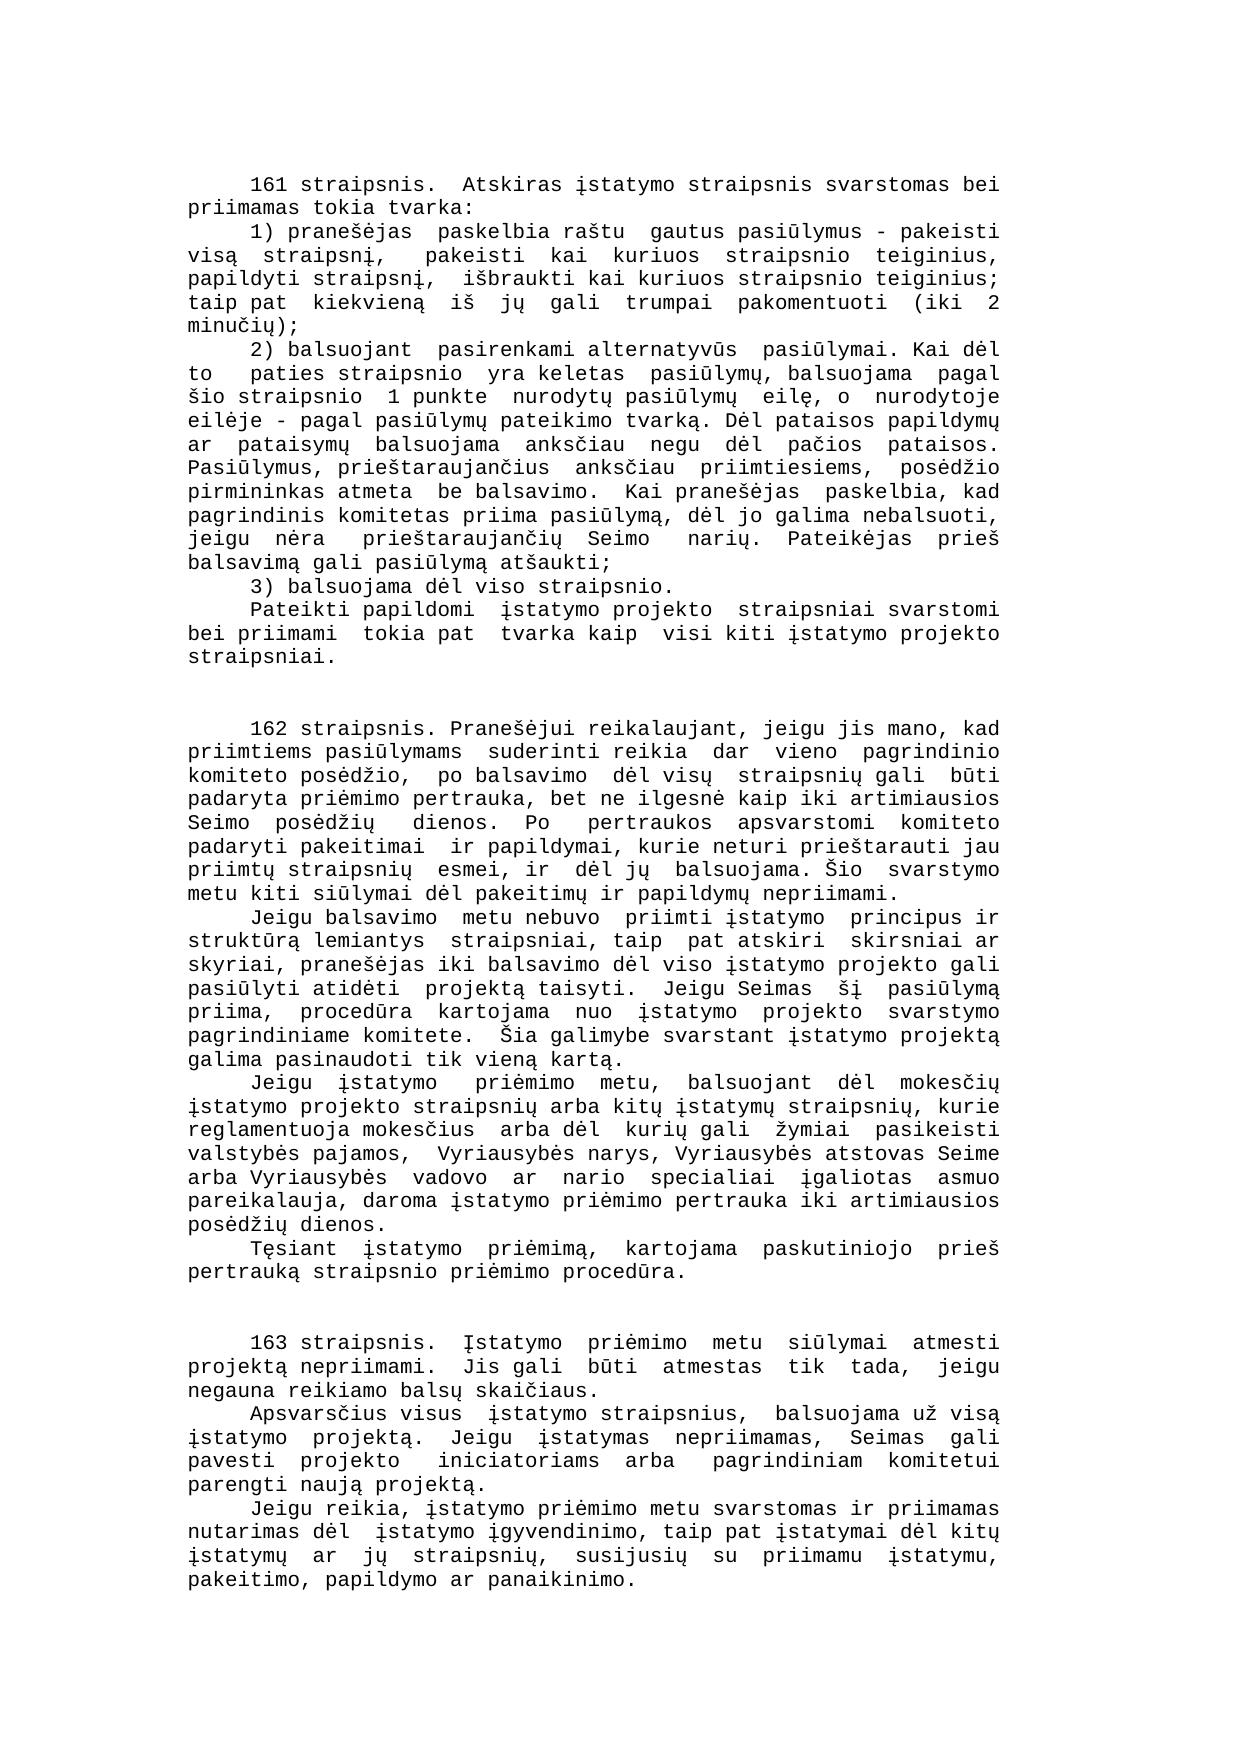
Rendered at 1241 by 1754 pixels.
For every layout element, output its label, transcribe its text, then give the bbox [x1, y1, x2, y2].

text reglamentuoja mokesčius arba dėl kurių gali žymiai pasikeisti [187, 1119, 1053, 1143]
text papildyti straipsnį, išbraukti kai kuriuos straipsnio teiginius; [187, 268, 1053, 292]
text 2) balsuojant pasirenkami alternatyvūs pasiūlymai. Kai dėl [187, 339, 1053, 363]
text pirmininkas atmeta be balsavimo. Kai pranešėjas paskelbia, kad [187, 481, 1053, 505]
text 3) balsuojama dėl viso straipsnio. [187, 576, 1053, 599]
text įstatymo projektą. Jeigu įstatymas nepriimamas, Seimas gali [187, 1427, 1053, 1451]
text straipsniai. [187, 647, 1053, 670]
text jeigu nėra prieštaraujančių Seimo narių. Pateikėjas prieš [187, 528, 1053, 552]
text priima, procedūra kartojama nuo įstatymo projekto svarstymo [187, 1001, 1053, 1025]
text Pasiūlymus, prieštaraujančius anksčiau priimtiesiems, posėdžio [187, 457, 1053, 481]
text posėdžių dienos. [187, 1214, 1053, 1238]
text galima pasinaudoti tik vieną kartą. [187, 1048, 1053, 1072]
text 161 straipsnis. Atskiras įstatymo straipsnis svarstomas bei [187, 174, 1053, 197]
text bei priimami tokia pat tvarka kaip visi kiti įstatymo projekto [187, 623, 1053, 647]
text skyriai, pranešėjas iki balsavimo dėl viso įstatymo projekto gali [187, 954, 1053, 978]
text pagrindiniame komitete. Šia galimybe svarstant įstatymo projektą [187, 1025, 1053, 1048]
text parengti naują projektą. [187, 1474, 1053, 1498]
text šio straipsnio 1 punkte nurodytų pasiūlymų eilę, o nurodytoje [187, 386, 1053, 410]
text Apsvarsčius visus įstatymo straipsnius, balsuojama už visą [187, 1403, 1053, 1427]
text Jeigu reikia, įstatymo priėmimo metu svarstomas ir priimamas [187, 1498, 1053, 1521]
text Jeigu balsavimo metu nebuvo priimti įstatymo principus ir [187, 907, 1053, 930]
text pagrindinis komitetas priima pasiūlymą, dėl jo galima nebalsuoti, [187, 505, 1053, 528]
text Seimo posėdžių dienos. Po pertraukos apsvarstomi komiteto [187, 812, 1053, 836]
text Tęsiant įstatymo priėmimą, kartojama paskutiniojo prieš [187, 1238, 1053, 1261]
text minučių); [187, 316, 1053, 339]
text 162 straipsnis. Pranešėjui reikalaujant, jeigu jis mano, kad [187, 717, 1053, 741]
text visą straipsnį, pakeisti kai kuriuos straipsnio teiginius, [187, 244, 1053, 268]
text valstybės pajamos, Vyriausybės narys, Vyriausybės atstovas Seime [187, 1143, 1053, 1167]
text įstatymo projekto straipsnių arba kitų įstatymų straipsnių, kurie [187, 1096, 1053, 1119]
text pertrauką straipsnio priėmimo procedūra. [187, 1261, 1053, 1285]
text priimtiems pasiūlymams suderinti reikia dar vieno pagrindinio [187, 741, 1053, 765]
text Jeigu įstatymo priėmimo metu, balsuojant dėl mokesčių [187, 1072, 1053, 1096]
text arba Vyriausybės vadovo ar nario specialiai įgaliotas asmuo [187, 1167, 1053, 1190]
text komiteto posėdžio, po balsavimo dėl visų straipsnių gali būti [187, 765, 1053, 788]
text pavesti projekto iniciatoriams arba pagrindiniam komitetui [187, 1451, 1053, 1474]
text negauna reikiamo balsų skaičiaus. [187, 1379, 1053, 1403]
text 1) pranešėjas paskelbia raštu gautus pasiūlymus - pakeisti [187, 221, 1053, 244]
text pakeitimo, papildymo ar panaikinimo. [187, 1569, 1053, 1592]
text struktūrą lemiantys straipsniai, taip pat atskiri skirsniai ar [187, 930, 1053, 954]
text 163 straipsnis. Įstatymo priėmimo metu siūlymai atmesti [187, 1332, 1053, 1356]
text taip pat kiekvieną iš jų gali trumpai pakomentuoti (iki 2 [187, 292, 1053, 316]
text ar pataisymų balsuojama anksčiau negu dėl pačios pataisos. [187, 434, 1053, 457]
text pareikalauja, daroma įstatymo priėmimo pertrauka iki artimiausios [187, 1190, 1053, 1214]
text pasiūlyti atidėti projektą taisyti. Jeigu Seimas šį pasiūlymą [187, 978, 1053, 1001]
text projektą nepriimami. Jis gali būti atmestas tik tada, jeigu [187, 1356, 1053, 1379]
text nutarimas dėl įstatymo įgyvendinimo, taip pat įstatymai dėl kitų [187, 1521, 1053, 1545]
text priimamas tokia tvarka: [187, 197, 1053, 221]
text Pateikti papildomi įstatymo projekto straipsniai svarstomi [187, 599, 1053, 623]
text metu kiti siūlymai dėl pakeitimų ir papildymų nepriimami. [187, 883, 1053, 907]
text to paties straipsnio yra keletas pasiūlymų, balsuojama pagal [187, 363, 1053, 386]
text eilėje - pagal pasiūlymų pateikimo tvarką. Dėl pataisos papildymų [187, 410, 1053, 434]
text priimtų straipsnių esmei, ir dėl jų balsuojama. Šio svarstymo [187, 859, 1053, 883]
text balsavimą gali pasiūlymą atšaukti; [187, 552, 1053, 576]
text padaryti pakeitimai ir papildymai, kurie neturi prieštarauti jau [187, 836, 1053, 859]
text padaryta priėmimo pertrauka, bet ne ilgesnė kaip iki artimiausios [187, 788, 1053, 812]
text įstatymų ar jų straipsnių, susijusių su priimamu įstatymu, [187, 1545, 1053, 1569]
